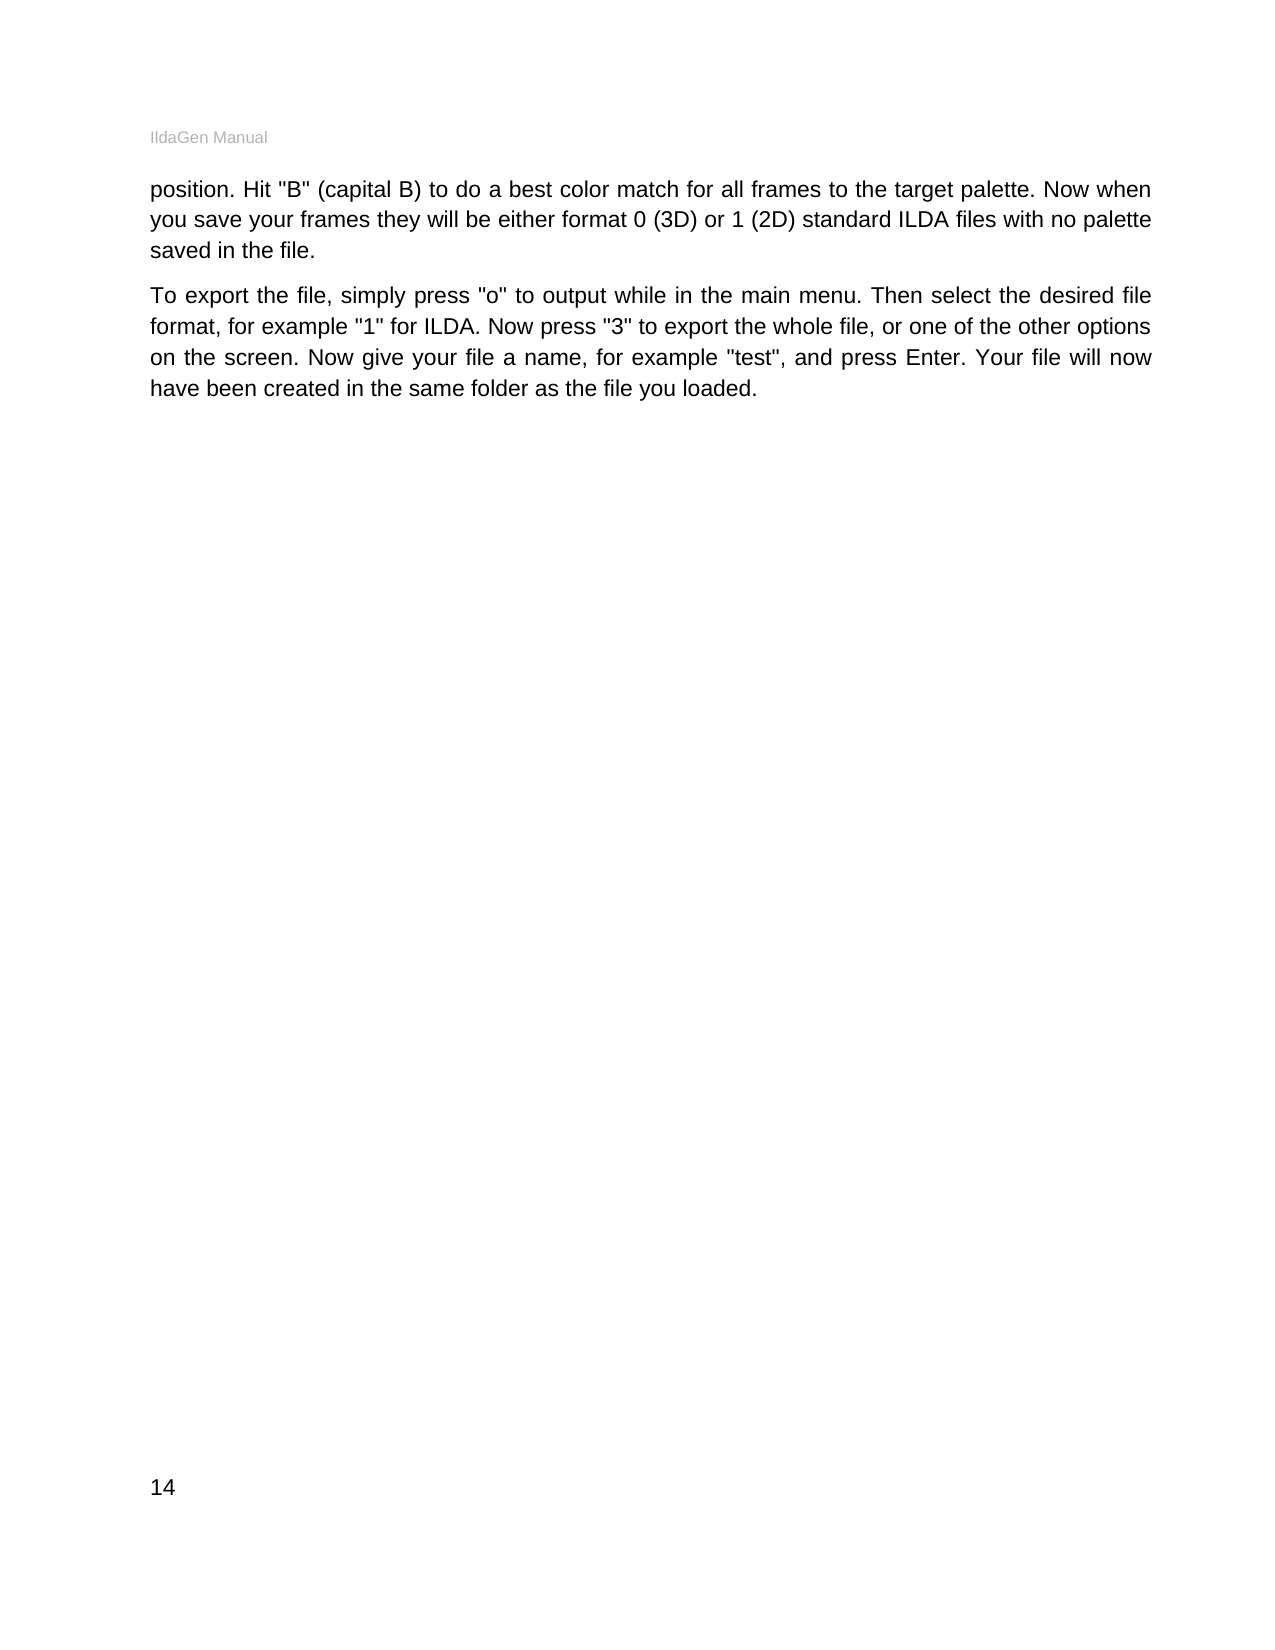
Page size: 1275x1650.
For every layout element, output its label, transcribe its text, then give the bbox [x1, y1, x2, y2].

text position. Hit "B" (capital B) to do a best color match for all frames to the target palette. Now when you save your frames they will be either format 0 (3D) or 1 (2D) standard ILDA files with no palette saved in the file. [150, 176, 1153, 263]
text To export the file, simply press "o" to output while in the main menu. Then select the desired file format, for example "1" for ILDA. Now press "3" to export the whole file, or one of the other options on the screen. Now give your file a name, for example "test", and press Enter. Your file will now have been created in the same folder as the file you loaded. [150, 283, 1153, 401]
